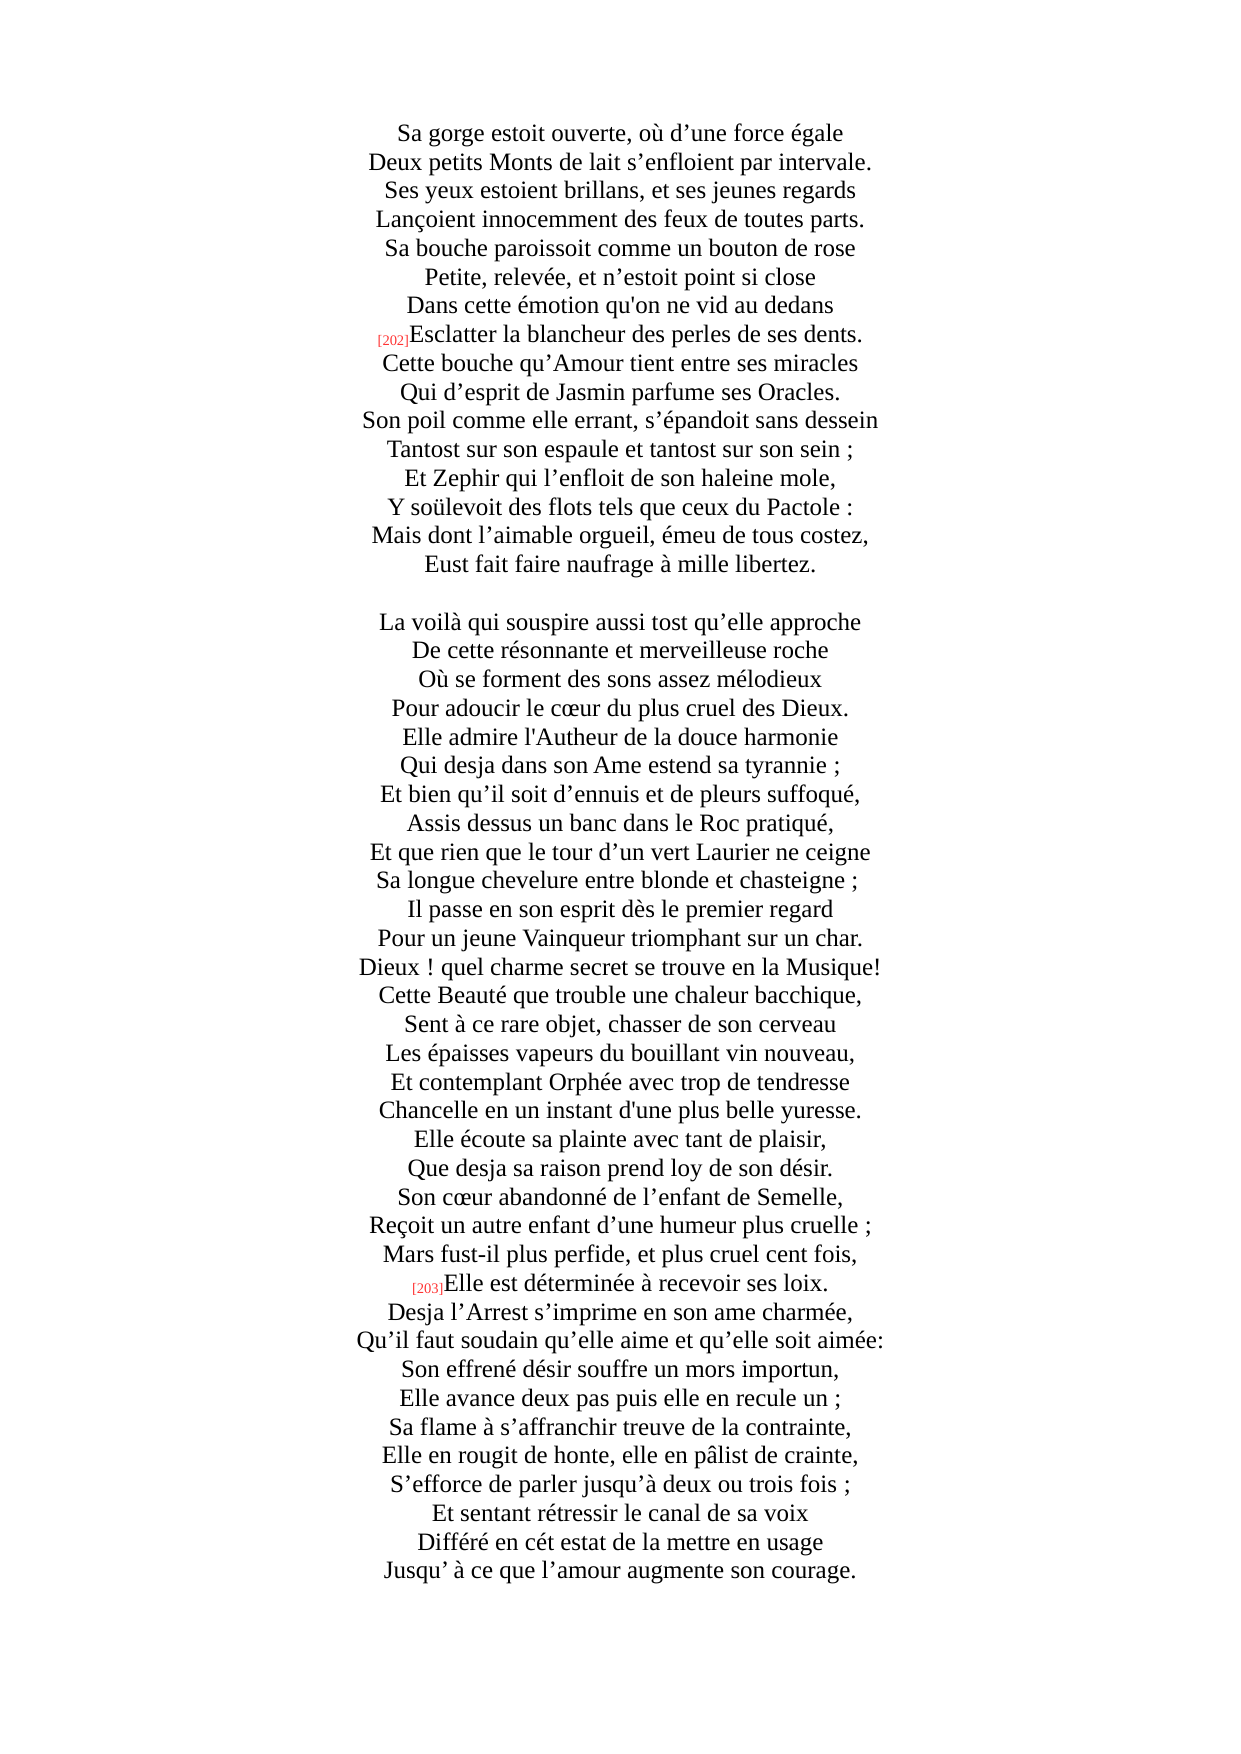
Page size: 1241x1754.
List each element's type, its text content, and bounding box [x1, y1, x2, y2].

subtitle Cette Beauté que trouble une chaleur bacchique, [118, 981, 1122, 1009]
subtitle Cette bouche qu’Amour tient entre ses miracles [118, 348, 1122, 377]
subtitle Mais dont l’aimable orgueil, émeu de tous costez, [118, 521, 1122, 549]
subtitle [203]Elle est déterminée à recevoir ses loix. [118, 1268, 1122, 1297]
subtitle Petite, relevée, et n’estoit point si close [118, 262, 1122, 291]
subtitle Tantost sur son espaule et tantost sur son sein ; [118, 434, 1122, 463]
subtitle [202]Esclatter la blancheur des perles de ses dents. [118, 319, 1122, 348]
subtitle Qu’il faut soudain qu’elle aime et qu’elle soit aimée: [118, 1326, 1122, 1354]
subtitle Sa flame à s’affranchir treuve de la contrainte, [118, 1412, 1122, 1441]
subtitle Pour adoucir le cœur du plus cruel des Dieux. [118, 693, 1122, 722]
subtitle Que desja sa raison prend loy de son désir. [118, 1153, 1122, 1182]
subtitle Reçoit un autre enfant d’une humeur plus cruelle ; [118, 1211, 1122, 1239]
subtitle Elle admire l'Autheur de la douce harmonie [118, 722, 1122, 751]
subtitle Sent à ce rare objet, chasser de son cerveau [118, 1009, 1122, 1038]
subtitle Elle avance deux pas puis elle en recule un ; [118, 1383, 1122, 1412]
subtitle Chancelle en un instant d'une plus belle yuresse. [118, 1096, 1122, 1124]
subtitle Dans cette émotion qu'on ne vid au dedans [118, 291, 1122, 319]
subtitle Et sentant rétressir le canal de sa voix [118, 1498, 1122, 1527]
subtitle Différé en cét estat de la mettre en usage [118, 1527, 1122, 1556]
subtitle Et bien qu’il soit d’ennuis et de pleurs suffoqué, [118, 779, 1122, 808]
subtitle Sa gorge estoit ouverte, où d’une force égale [118, 118, 1122, 147]
subtitle Deux petits Monts de lait s’enfloient par intervale. [118, 147, 1122, 176]
subtitle Pour un jeune Vainqueur triomphant sur un char. [118, 923, 1122, 952]
subtitle S’efforce de parler jusqu’à deux ou trois fois ; [118, 1469, 1122, 1498]
subtitle Son cœur abandonné de l’enfant de Semelle, [118, 1182, 1122, 1211]
subtitle Sa bouche paroissoit comme un bouton de rose [118, 233, 1122, 262]
subtitle Ses yeux estoient brillans, et ses jeunes regards [118, 176, 1122, 204]
subtitle Dieux ! quel charme secret se trouve en la Musique! [118, 952, 1122, 981]
subtitle Et que rien que le tour d’un vert Laurier ne ceigne [118, 837, 1122, 866]
subtitle Mars fust-il plus perfide, et plus cruel cent fois, [118, 1239, 1122, 1268]
subtitle Les épaisses vapeurs du bouillant vin nouveau, [118, 1038, 1122, 1067]
subtitle Elle en rougit de honte, elle en pâlist de crainte, [118, 1441, 1122, 1469]
subtitle La voilà qui souspire aussi tost qu’elle approche [118, 607, 1122, 636]
subtitle Son effrené désir souffre un mors importun, [118, 1354, 1122, 1383]
subtitle Et Zephir qui l’enfloit de son haleine mole, [118, 463, 1122, 492]
subtitle Qui desja dans son Ame estend sa tyrannie ; [118, 751, 1122, 779]
subtitle Assis dessus un banc dans le Roc pratiqué, [118, 808, 1122, 837]
subtitle Y soülevoit des flots tels que ceux du Pactole : [118, 492, 1122, 521]
subtitle Où se forment des sons assez mélodieux [118, 664, 1122, 693]
subtitle Qui d’esprit de Jasmin parfume ses Oracles. [118, 377, 1122, 406]
subtitle De cette résonnante et merveilleuse roche [118, 636, 1122, 664]
subtitle Son poil comme elle errant, s’épandoit sans dessein [118, 406, 1122, 434]
subtitle Desja l’Arrest s’imprime en son ame charmée, [118, 1297, 1122, 1326]
subtitle Eust fait faire naufrage à mille libertez. [118, 549, 1122, 578]
subtitle Et contemplant Orphée avec trop de tendresse [118, 1067, 1122, 1096]
subtitle Lançoient innocemment des feux de toutes parts. [118, 204, 1122, 233]
subtitle Jusqu’ à ce que l’amour augmente son courage. [118, 1556, 1122, 1584]
subtitle Elle écoute sa plainte avec tant de plaisir, [118, 1124, 1122, 1153]
subtitle Il passe en son esprit dès le premier regard [118, 894, 1122, 923]
subtitle Sa longue chevelure entre blonde et chasteigne ; [118, 866, 1122, 894]
